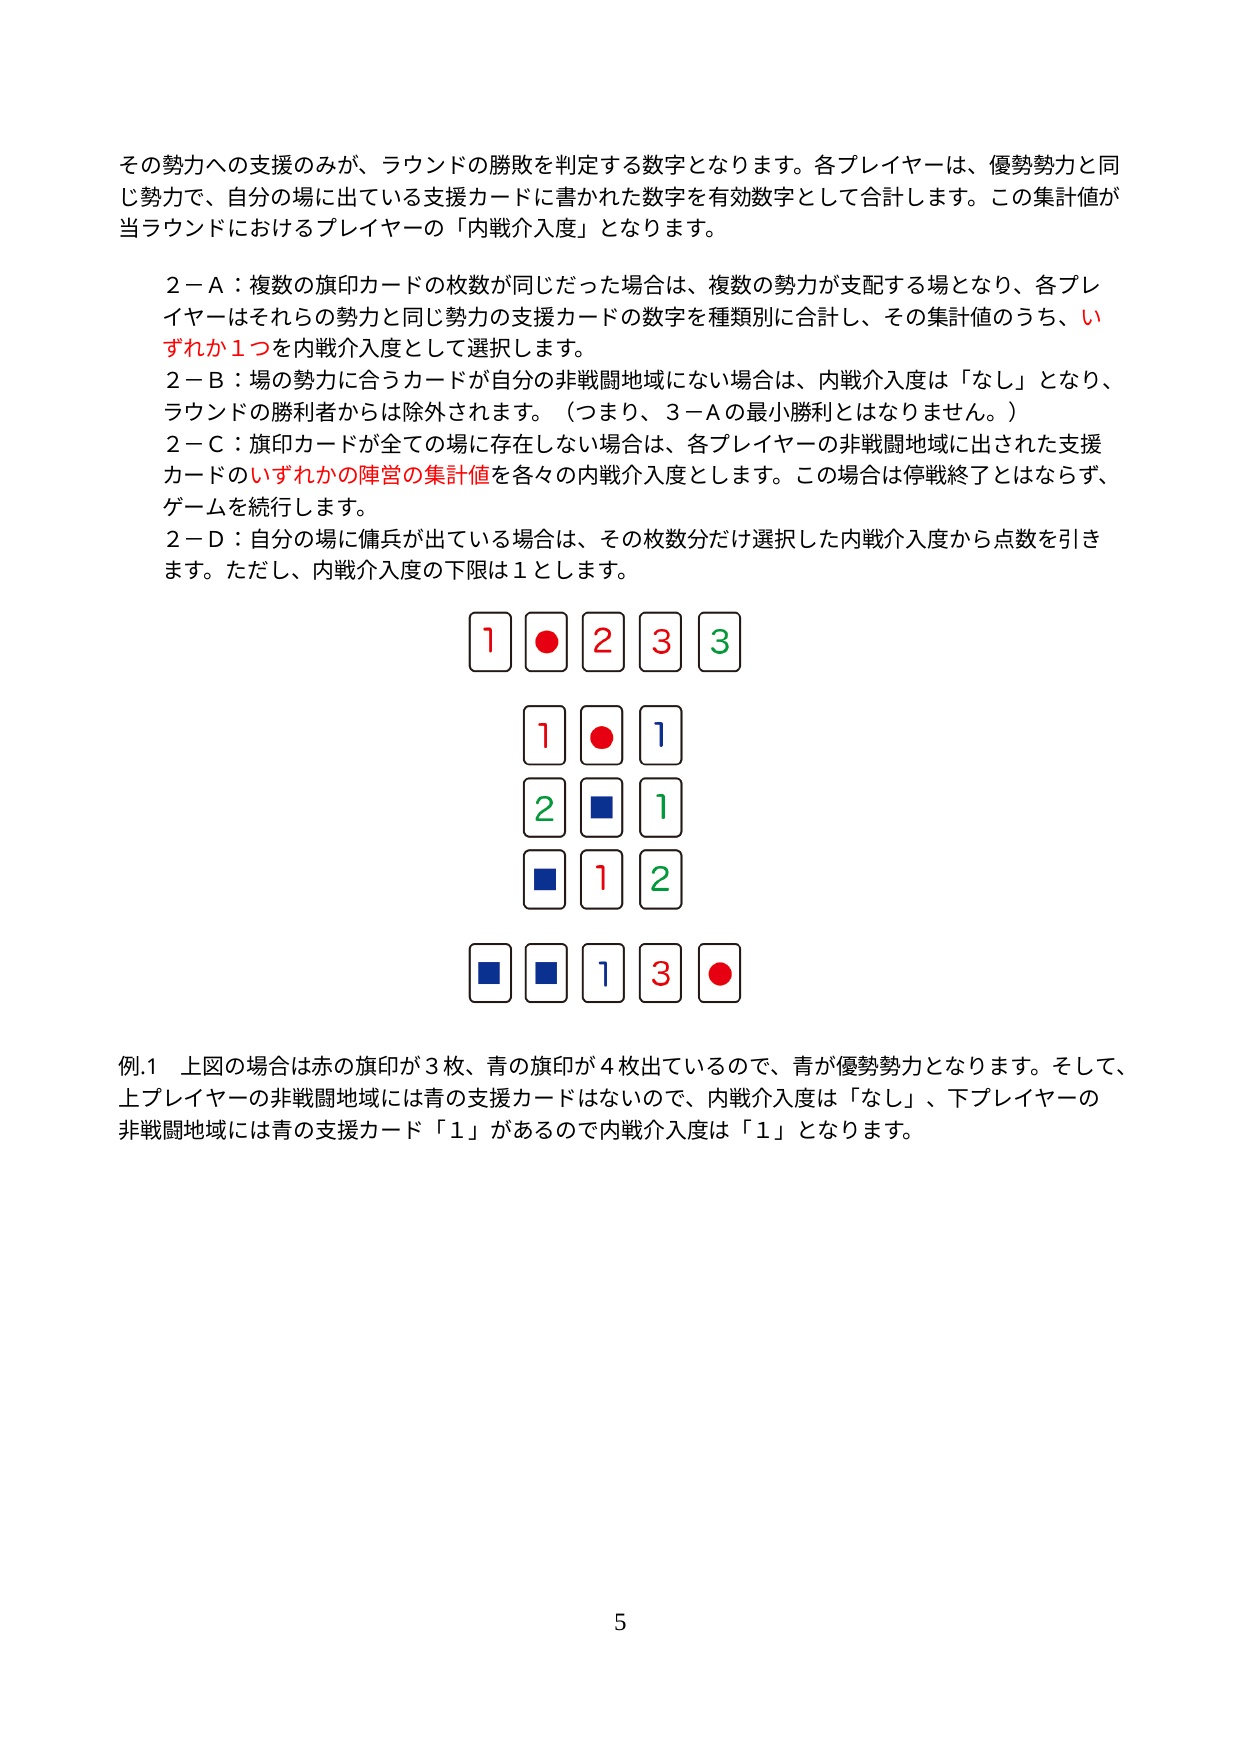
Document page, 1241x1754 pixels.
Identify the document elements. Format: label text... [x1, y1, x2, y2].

picture [409, 590, 788, 1020]
text 例.1 上図の場合は赤の旗印が３枚、青の旗印が４枚出ているので、青が優勢勢力となります。そして、上プレイヤーの非戦闘地域には青の支援カードはないので、内戦介入度は「なし」、下プレイヤーの非戦闘地域には青の支援カード「１」があるので内戦介入度は「１」となります。 [118, 1049, 1122, 1144]
text ２－Ｂ：場の勢力に合うカードが自分の非戦闘地域にない場合は、内戦介入度は「なし」となり、ラウンドの勝利者からは除外されます。（つまり、３－Aの最小勝利とはなりません。） [162, 363, 1122, 427]
text ２－Ｄ：自分の場に傭兵が出ている場合は、その枚数分だけ選択した内戦介入度から点数を引きます。ただし、内戦介入度の下限は１とします。 [162, 522, 1122, 585]
text ２－Ａ：複数の旗印カードの枚数が同じだった場合は、複数の勢力が支配する場となり、各プレイヤーはそれらの勢力と同じ勢力の支援カードの数字を種類別に合計し、その集計値のうち、いずれか１つを内戦介入度として選択します。 [162, 268, 1122, 363]
text その勢力への支援のみが、ラウンドの勝敗を判定する数字となります。各プレイヤーは、優勢勢力と同じ勢力で、自分の場に出ている支援カードに書かれた数字を有効数字として合計します。この集計値が当ラウンドにおけるプレイヤーの「内戦介入度」となります。 [118, 148, 1122, 243]
text ２－Ｃ：旗印カードが全ての場に存在しない場合は、各プレイヤーの非戦闘地域に出された支援カードのいずれかの陣営の集計値を各々の内戦介入度とします。この場合は停戦終了とはならず、ゲームを続行します。 [162, 427, 1122, 522]
